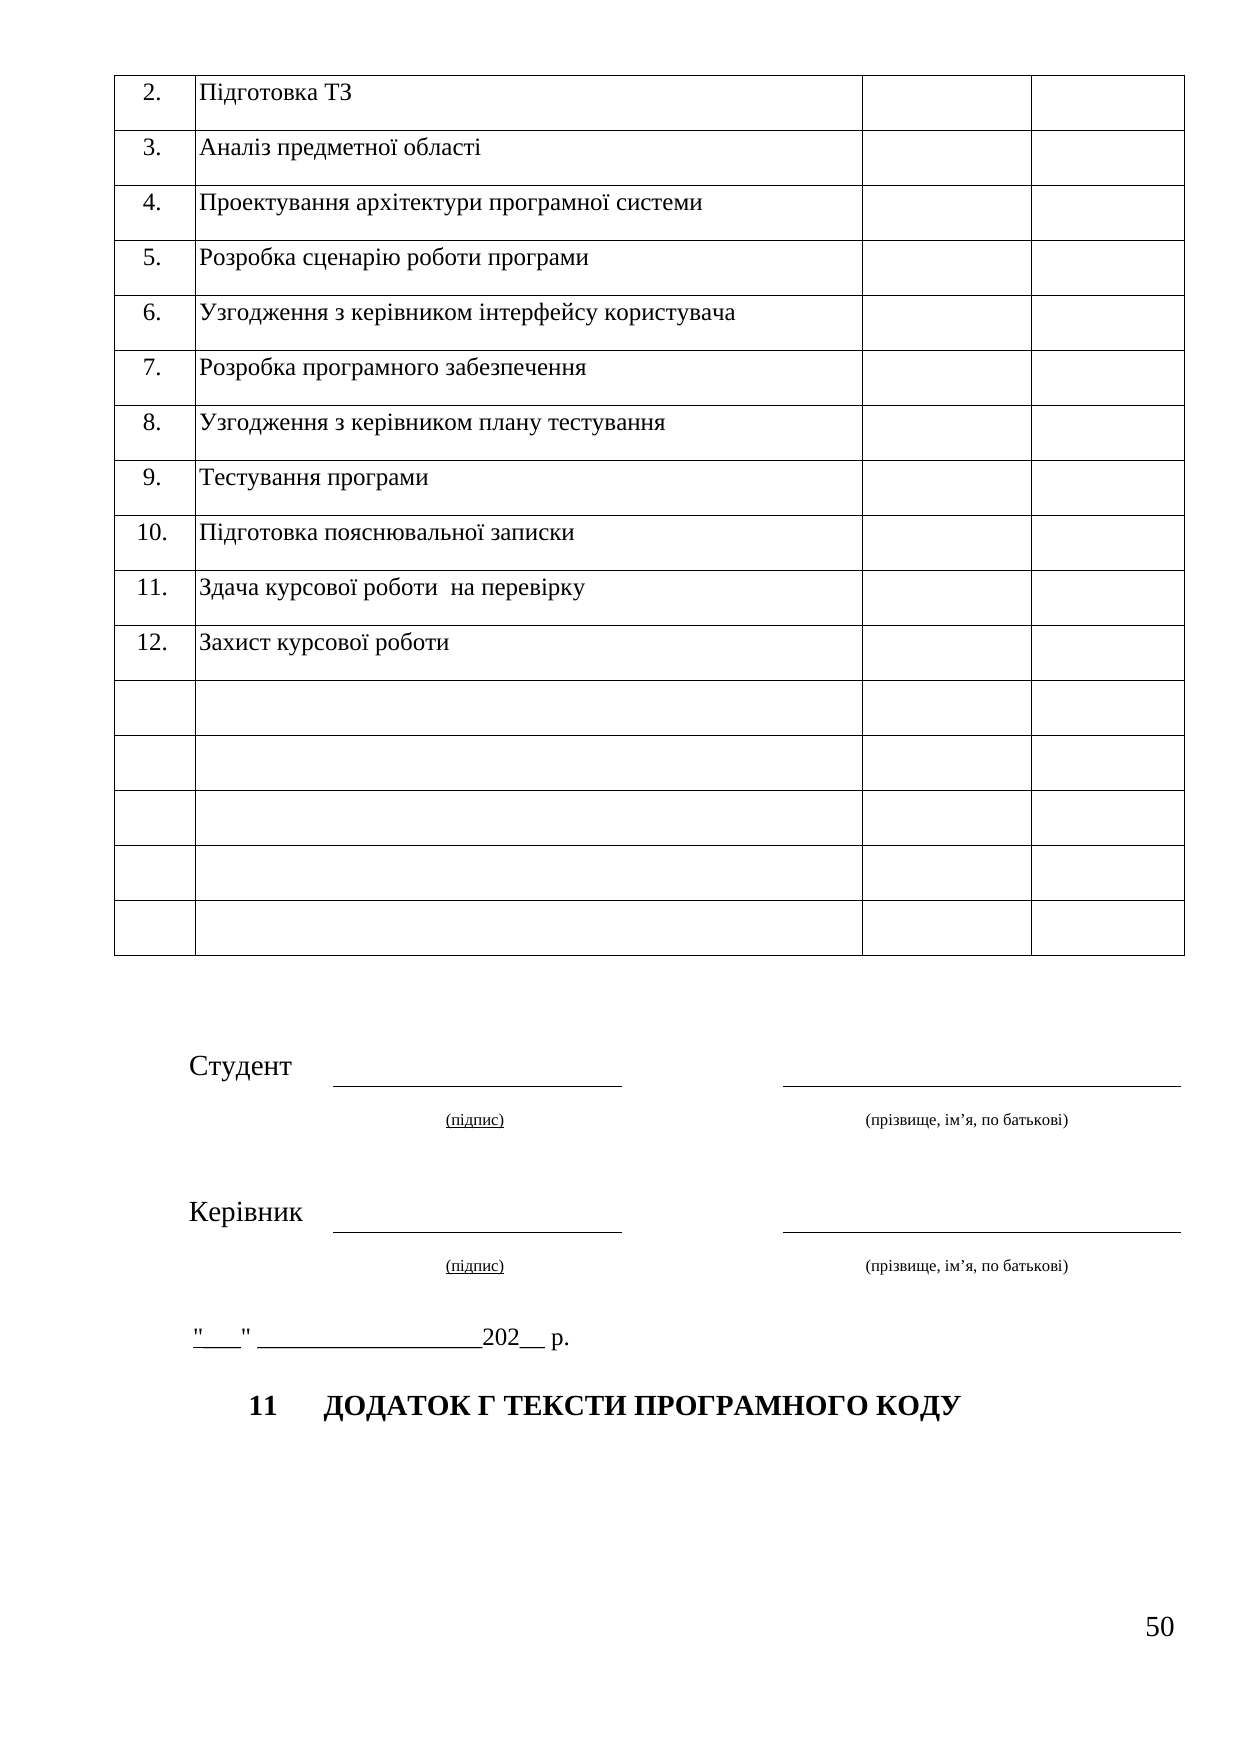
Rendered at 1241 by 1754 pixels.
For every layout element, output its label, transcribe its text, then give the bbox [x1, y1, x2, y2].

table_cell Узгодження з керівником інтерфейсу користувача [196, 296, 862, 350]
table_cell 10. [115, 516, 195, 570]
table_cell [863, 406, 1031, 460]
table_cell [196, 901, 862, 955]
table_cell Підготовка ТЗ [196, 76, 862, 130]
table_cell [115, 901, 195, 955]
table_cell [1032, 626, 1184, 680]
table_cell [863, 76, 1031, 130]
table_cell [1032, 241, 1184, 295]
table_cell 6. [115, 296, 195, 350]
table_cell Тестування програми [196, 461, 862, 515]
table_cell [1032, 406, 1184, 460]
table_cell [115, 736, 195, 790]
table_cell [863, 846, 1031, 900]
table_cell 4. [115, 186, 195, 240]
table_cell 12. [115, 626, 195, 680]
table_cell [1032, 516, 1184, 570]
table_cell 8. [115, 406, 195, 460]
table_cell [863, 186, 1031, 240]
table_cell [1032, 131, 1184, 185]
table_cell [115, 681, 195, 735]
text "___" __________________202__ р. [193, 1322, 1188, 1350]
text Студент [103, 1048, 1188, 1081]
table_cell [863, 681, 1031, 735]
table_cell [1032, 76, 1184, 130]
table_cell [1032, 571, 1184, 625]
table_cell [863, 516, 1031, 570]
table_cell [1032, 296, 1184, 350]
table_cell Захист курсової роботи [196, 626, 862, 680]
table_cell [115, 846, 195, 900]
table_cell 11. [115, 571, 195, 625]
table_cell [863, 901, 1031, 955]
table_cell [196, 791, 862, 845]
table_cell [1032, 461, 1184, 515]
table_cell [1032, 791, 1184, 845]
table_cell [196, 736, 862, 790]
table_cell [863, 351, 1031, 405]
text (підпис) (прізвище, ім’я, по батькові) [103, 1248, 1188, 1277]
table_cell 3. [115, 131, 195, 185]
text Керівник [103, 1194, 1188, 1227]
table_cell Підготовка пояснювальної записки [196, 516, 862, 570]
table_cell [1032, 351, 1184, 405]
table_cell Проектування архітектури програмної системи [196, 186, 862, 240]
table_cell [1032, 846, 1184, 900]
table_cell [1032, 901, 1184, 955]
table_cell Розробка програмного забезпечення [196, 351, 862, 405]
table_cell [1032, 186, 1184, 240]
table_cell [863, 461, 1031, 515]
text (підпис) (прізвище, ім’я, по батькові) [103, 1102, 1188, 1131]
table_cell [863, 626, 1031, 680]
table_cell Розробка сценарію роботи програми [196, 241, 862, 295]
table_cell Аналіз предметної області [196, 131, 862, 185]
table_cell [863, 571, 1031, 625]
table_cell [863, 131, 1031, 185]
table_cell 5. [115, 241, 195, 295]
table_cell [196, 681, 862, 735]
table_cell [196, 846, 862, 900]
table_cell 2. [115, 76, 195, 130]
table_cell [863, 791, 1031, 845]
subtitle ДОДАТОК Г ТЕКСТИ ПРОГРАМНОГО КОДУ [103, 1388, 969, 1422]
table_cell [115, 791, 195, 845]
table_cell [863, 736, 1031, 790]
table_cell 7. [115, 351, 195, 405]
table_cell [1032, 681, 1184, 735]
table_cell 9. [115, 461, 195, 515]
table_cell Узгодження з керівником плану тестування [196, 406, 862, 460]
table_cell [1032, 736, 1184, 790]
table_cell [863, 296, 1031, 350]
table_cell Здача курсової роботи на перевірку [196, 571, 862, 625]
table_cell [863, 241, 1031, 295]
